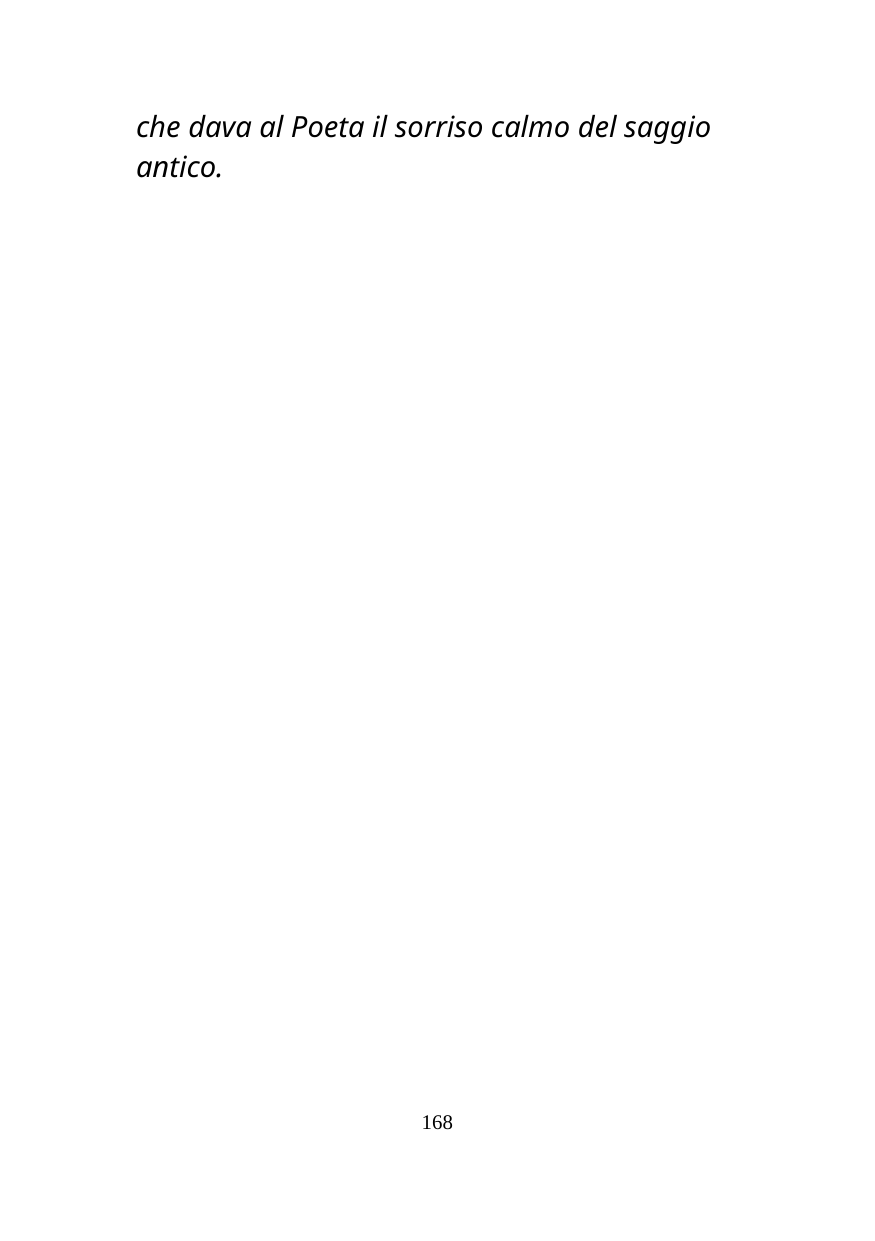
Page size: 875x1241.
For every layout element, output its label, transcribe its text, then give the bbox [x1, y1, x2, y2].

text che dava al Poeta il sorriso calmo del saggio antico. [106, 106, 768, 186]
